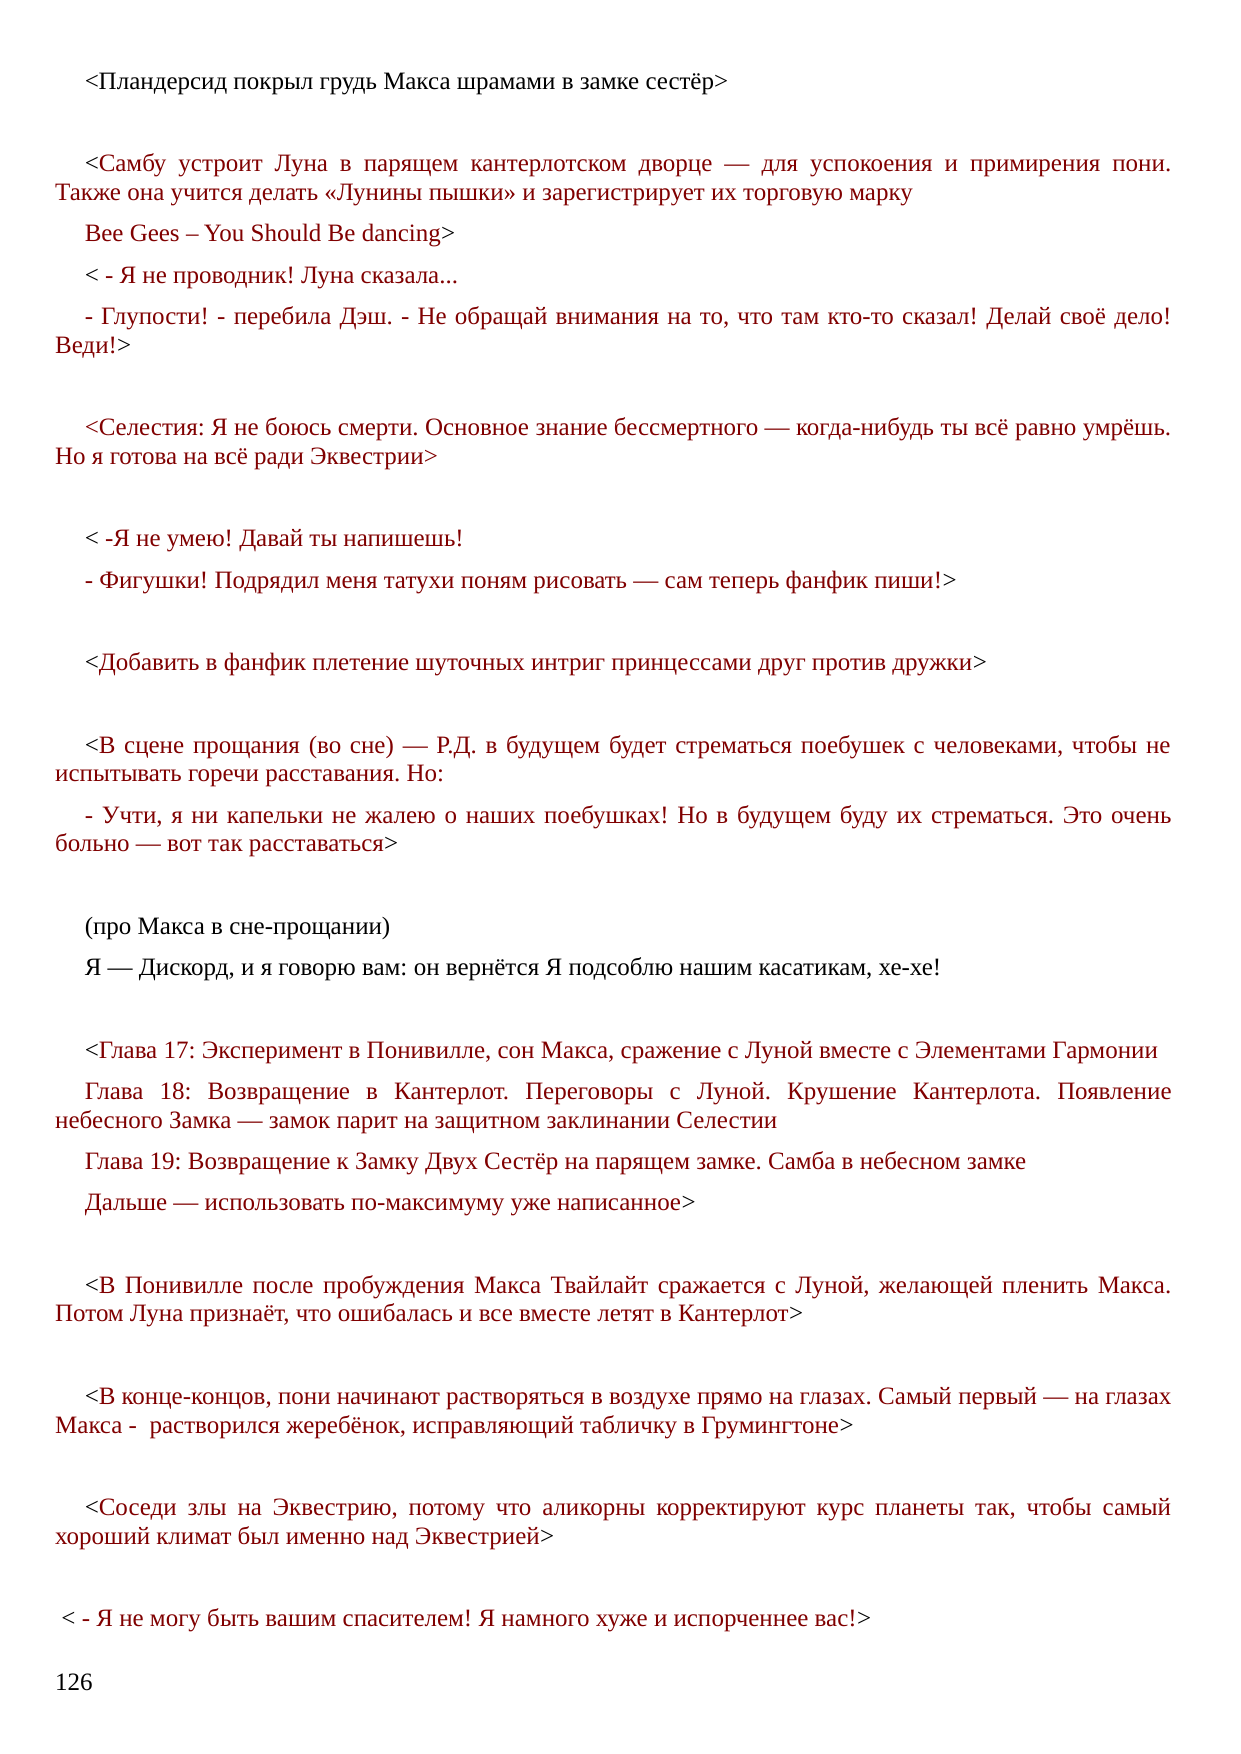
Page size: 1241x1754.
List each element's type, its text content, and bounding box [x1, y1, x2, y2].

text Bee Gees – You Should Be dancing> [55, 218, 1173, 247]
text - Глупости! - перебила Дэш. - Не обращай внимания на то, что там кто-то сказал! Делай своё дело! Веди!> [55, 301, 1173, 358]
text < -Я не умею! Давай ты напишешь! [55, 523, 1173, 552]
text Дальше — использовать по-максимуму уже написанное> [55, 1187, 1173, 1216]
text <Селестия: Я не боюсь смерти. Основное знание бессмертного — когда-нибудь ты всё равно умрёшь. Но я готова на всё ради Эквестрии> [55, 412, 1173, 470]
text Глава 19: Возвращение к Замку Двух Сестёр на парящем замке. Самба в небесном замке [55, 1146, 1173, 1175]
text <Глава 17: Эксперимент в Понивилле, сон Макса, сражение с Луной вместе с Элементами Гармонии [55, 1035, 1173, 1063]
text <Пландерсид покрыл грудь Макса шрамами в замке сестёр> [55, 66, 1173, 95]
text Я — Дискорд, и я говорю вам: он вернётся Я подсоблю нашим касатикам, хе-хе! [55, 952, 1173, 981]
text <Добавить в фанфик плетение шуточных интриг принцессами друг против дружки> [55, 647, 1173, 676]
text <В сцене прощания (во сне) — Р.Д. в будущем будет стрематься поебушек с человеками, чтобы не испытывать горечи расставания. Но: [55, 730, 1173, 787]
text < - Я не проводник! Луна сказала... [55, 260, 1173, 288]
text <Соседи злы на Эквестрию, потому что аликорны корректируют курс планеты так, чтобы самый хороший климат был именно над Эквестрией> [55, 1492, 1173, 1550]
text - Фигушки! Подрядил меня татухи поням рисовать — сам теперь фанфик пиши!> [55, 565, 1173, 593]
text - Учти, я ни капельки не жалею о наших поебушках! Но в будущем буду их стрематься. Это очень больно — вот так расставаться> [55, 800, 1173, 857]
text (про Макса в сне-прощании) [55, 911, 1173, 940]
text < - Я не могу быть вашим спасителем! Я намного хуже и испорченнее вас!> [55, 1603, 1173, 1632]
text <В Понивилле после пробуждения Макса Твайлайт сражается с Луной, желающей пленить Макса. Потом Луна признаёт, что ошибалась и все вместе летят в Кантерлот> [55, 1270, 1173, 1327]
text Глава 18: Возвращение в Кантерлот. Переговоры с Луной. Крушение Кантерлота. Появление небесного Замка — замок парит на защитном заклинании Селестии [55, 1076, 1173, 1133]
text <Самбу устроит Луна в парящем кантерлотском дворце — для успокоения и примирения пони. Также она учится делать «Лунины пышки» и зарегистрирует их торговую марку [55, 148, 1173, 206]
text <В конце-концов, пони начинают растворяться в воздухе прямо на глазах. Самый первый — на глазах Макса - растворился жеребёнок, исправляющий табличку в Грумингтоне> [55, 1381, 1173, 1438]
